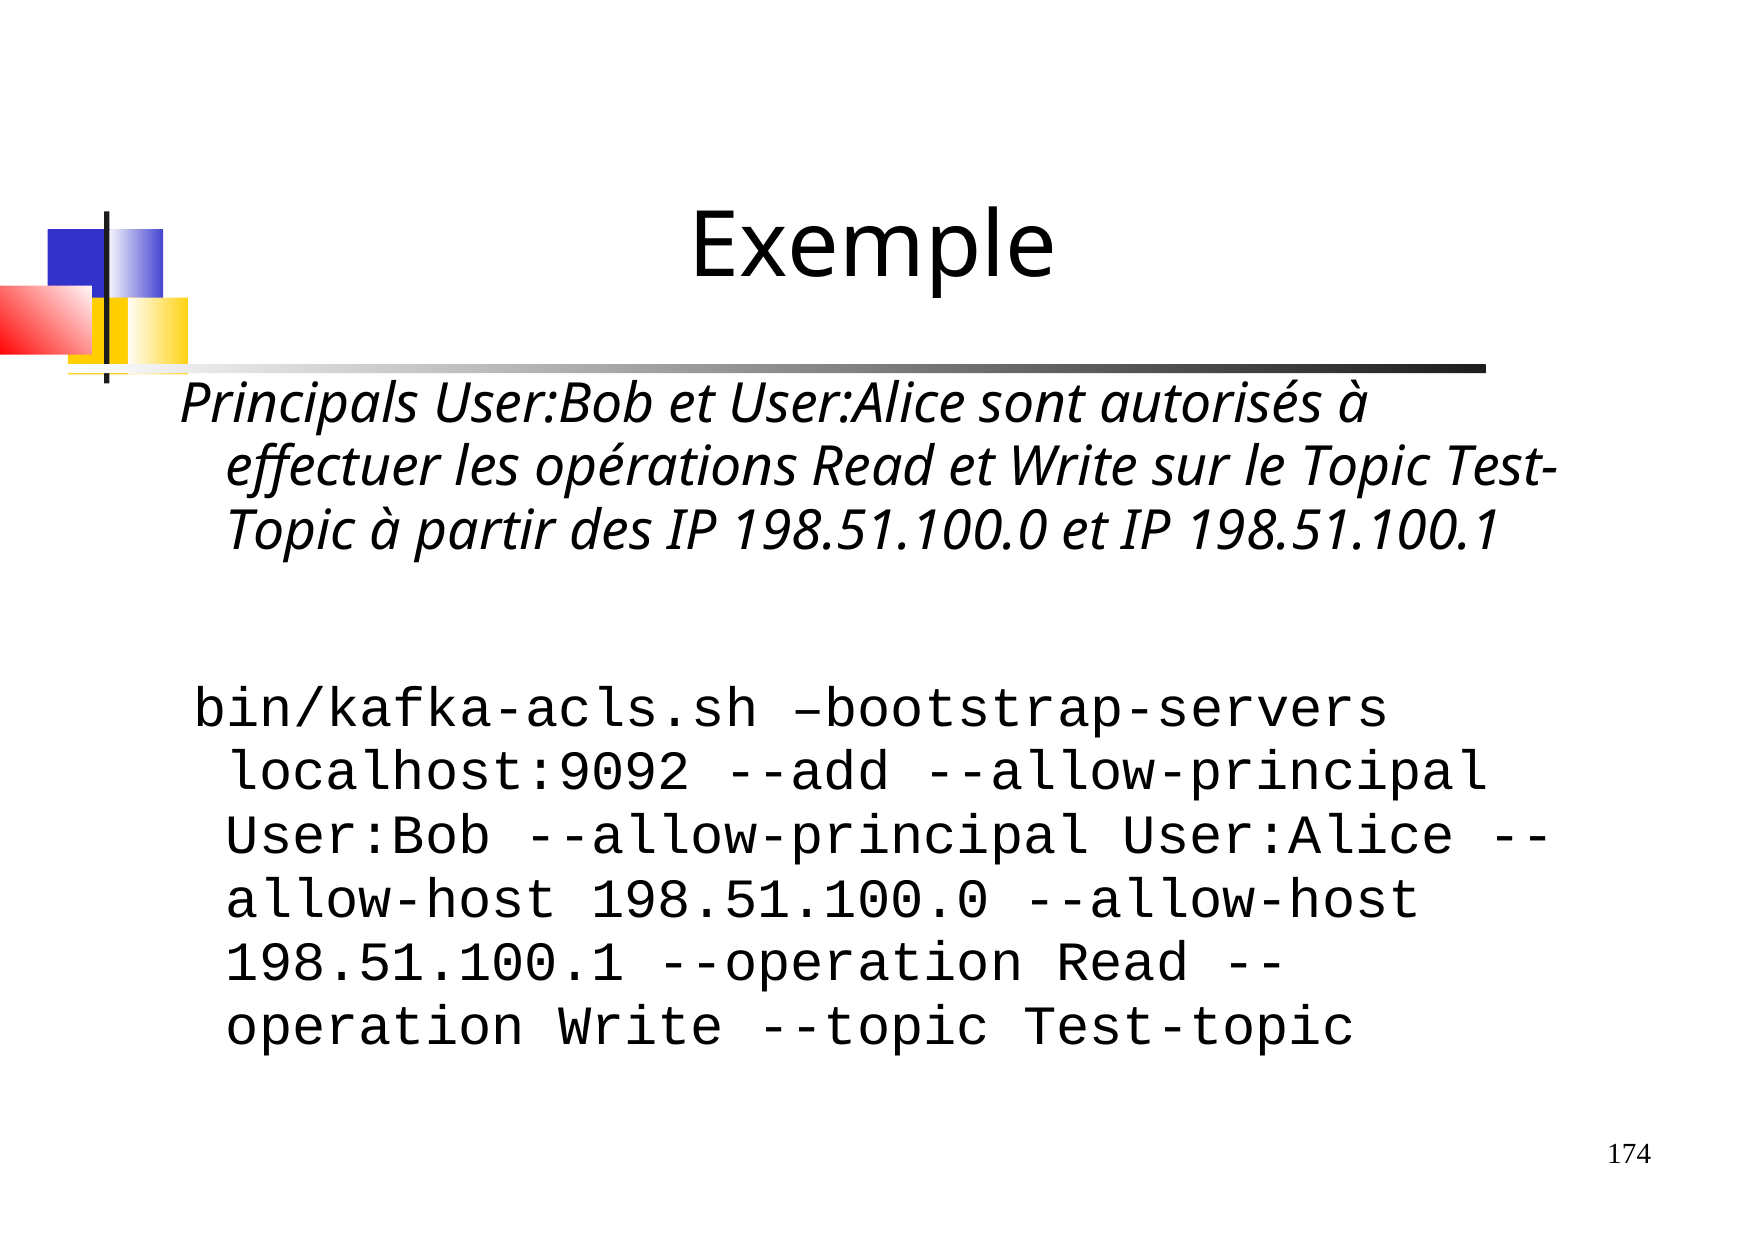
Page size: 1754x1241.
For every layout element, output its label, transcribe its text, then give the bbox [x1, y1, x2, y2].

title Exemple [179, 139, 1567, 351]
list Principals User:Bob et User:Alice sont autorisés à effectuer les opérations Read et Write sur le Topic Test-Topic à partir des IP 198.51.100.0 et IP 198.51.100.1 bin/kafka-acls.sh –bootstrap-servers localhost:9092 --add --allow-principal User:Bob --allow-principal User:Alice --allow-host 198.51.100.0 --allow-host 198.51.100.1 --operation Read --operation Write --topic Test-topic [179, 371, 1567, 1091]
